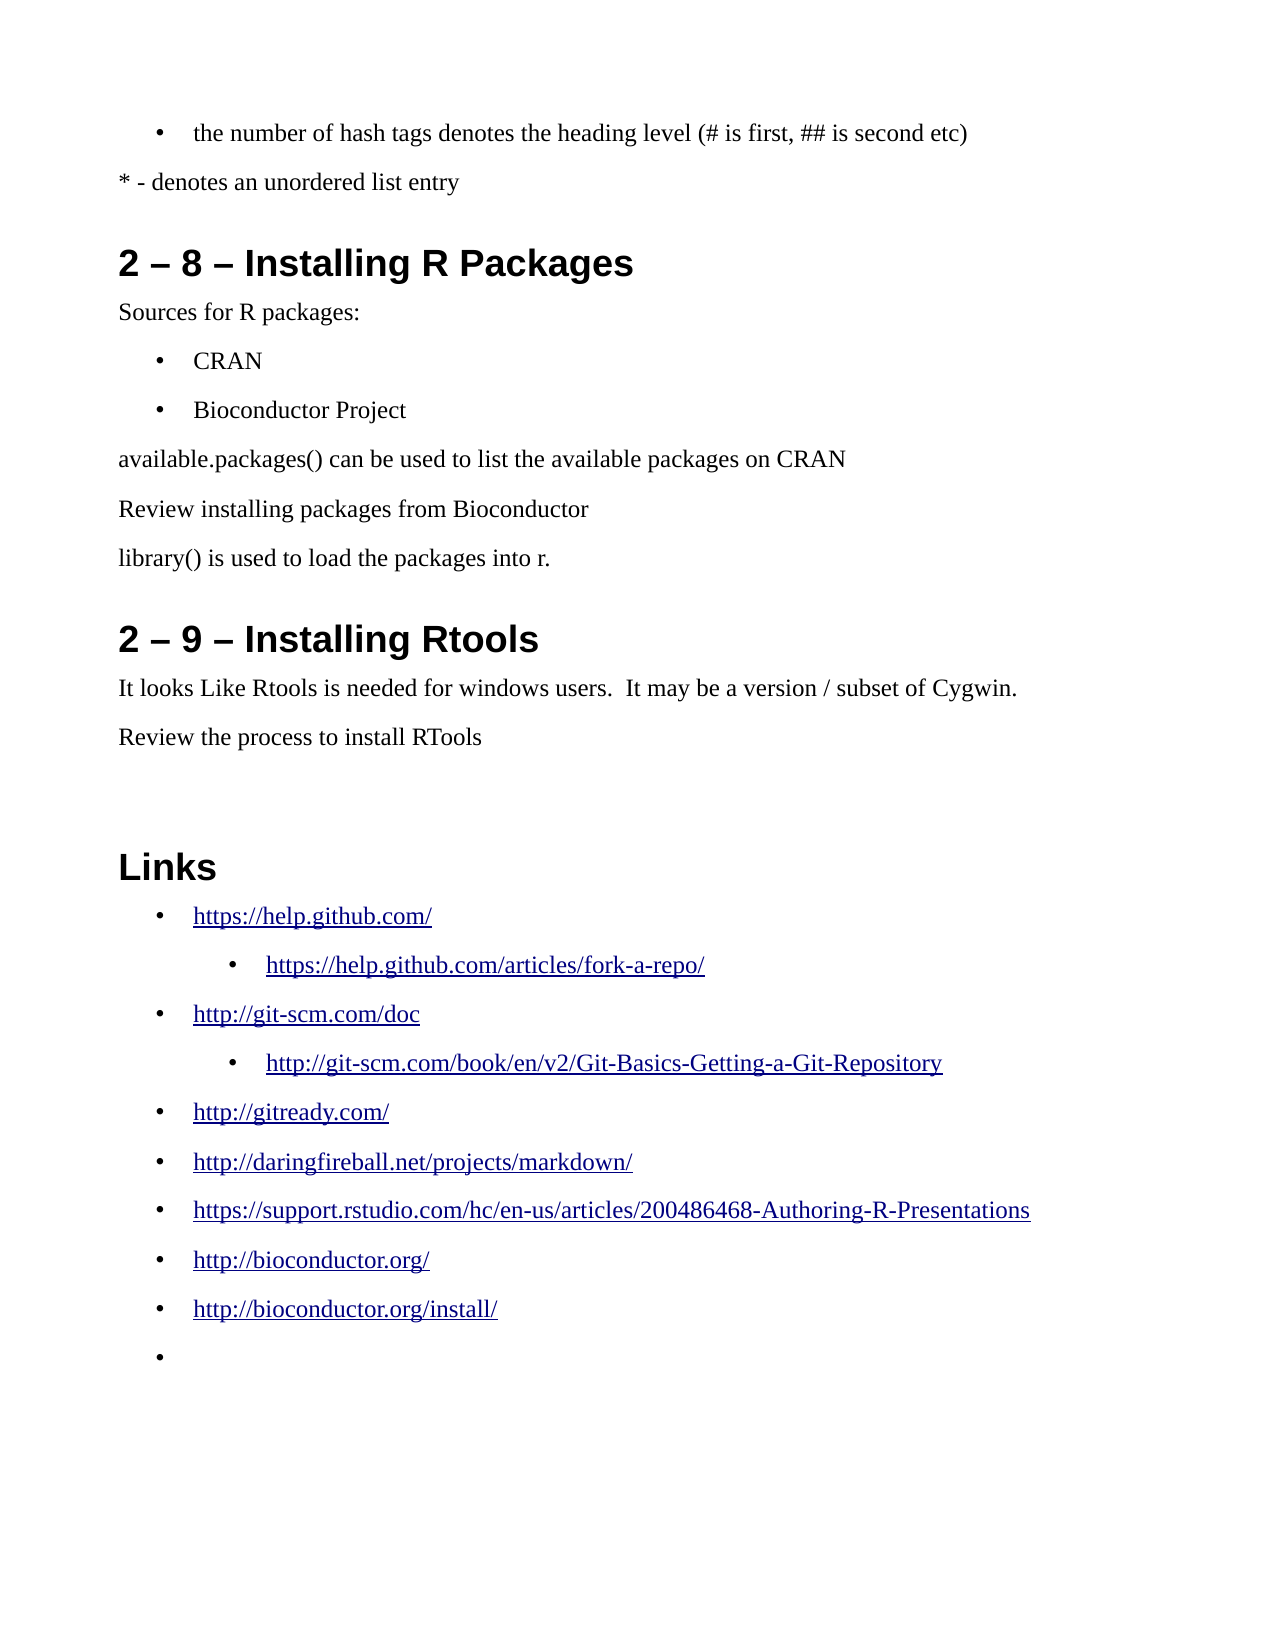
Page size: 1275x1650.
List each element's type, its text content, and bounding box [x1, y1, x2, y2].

text Sources for R packages: [118, 297, 1157, 326]
subtitle Links [118, 845, 1157, 889]
list http://daringfireball.net/projects/markdown/ [156, 1147, 1157, 1175]
list http://git-scm.com/book/en/v2/Git-Basics-Getting-a-Git-Repository [228, 1048, 1157, 1077]
list https://support.rstudio.com/hc/en-us/articles/200486468-Authoring-R-Presentations [156, 1196, 1157, 1224]
list https://help.github.com/ [156, 901, 1157, 930]
text library() is used to load the packages into r. [118, 543, 1157, 571]
text Review installing packages from Bioconductor [118, 494, 1157, 522]
list the number of hash tags denotes the heading level (# is first, ## is second etc) [156, 118, 1157, 147]
list CRAN [156, 346, 1157, 375]
subtitle 2 – 8 – Installing R Packages [118, 241, 1157, 285]
list https://help.github.com/articles/fork-a-repo/ [228, 950, 1157, 979]
list http://bioconductor.org/ [156, 1245, 1157, 1273]
text available.packages() can be used to list the available packages on CRAN [118, 444, 1157, 473]
list http://git-scm.com/doc [156, 999, 1157, 1028]
text Review the process to install RTools [118, 722, 1157, 751]
list http://bioconductor.org/install/ [156, 1294, 1157, 1322]
list Bioconductor Project [156, 396, 1157, 424]
list http://gitready.com/ [156, 1097, 1157, 1126]
text * - denotes an unordered list entry [118, 167, 1157, 196]
text It looks Like Rtools is needed for windows users. It may be a version / subset of Cygwin. [118, 673, 1157, 702]
subtitle 2 – 9 – Installing Rtools [118, 617, 1157, 660]
